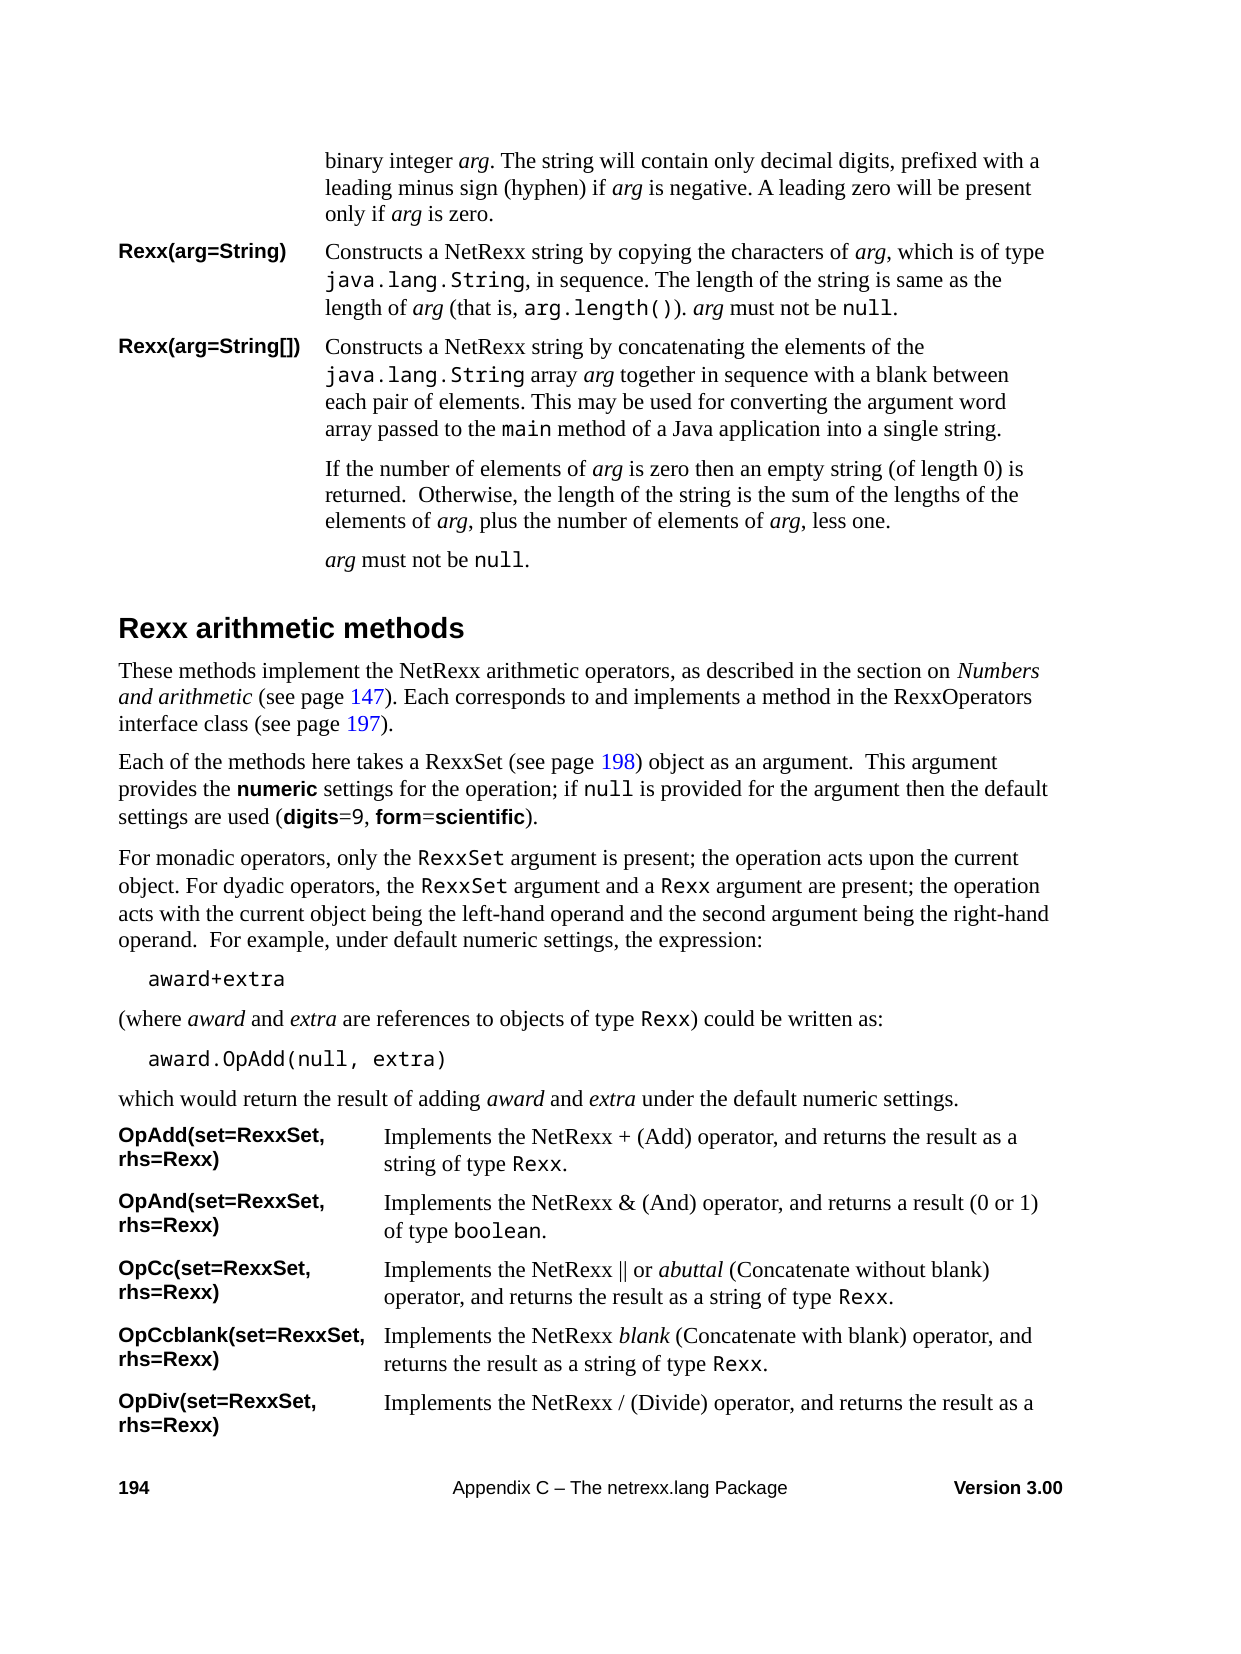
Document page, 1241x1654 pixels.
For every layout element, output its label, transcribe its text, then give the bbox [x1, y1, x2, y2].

table_cell OpCcblank(set=RexxSet, rhs=Rexx) [118, 1323, 384, 1389]
table_cell [118, 148, 325, 238]
table_cell binary integer arg. The string will contain only decimal digits, prefixed with a leading minus sign (hyphen) if arg is negative. A leading zero will be present only if arg is zero. [325, 148, 1063, 238]
text These methods implement the NetRexx arithmetic operators, as described in the section on Numbers and arithmetic (see page 141). Each corresponds to and implements a method in the RexxOperators interface class (see page 189). [118, 657, 1063, 736]
table_cell Constructs a NetRexx string by concatenating the elements of the java.lang.String array arg together in sequence with a blank between each pair of elements. This may be used for converting the argument word array passed to the main method of a Java application into a single string. If the number of elements of arg is zero then an empty string (of length 0) is returned. Otherwise, the length of the string is the sum of the lengths of the elements of arg, plus the number of elements of arg, less one. arg must not be null. [325, 334, 1063, 586]
table_header OpAdd(set=RexxSet, rhs=Rexx) [118, 1123, 384, 1189]
text award.OpAdd(null, extra) [148, 1044, 1063, 1073]
table_cell Constructs a NetRexx string by copying the characters of arg, which is of type java.lang.String, in sequence. The length of the string is same as the length of arg (that is, arg.length()). arg must not be null. [325, 239, 1063, 333]
subtitle Rexx arithmetic methods [118, 611, 1063, 644]
table_header Implements the NetRexx + (Add) operator, and returns the result as a string of type Rexx. [384, 1123, 1063, 1189]
table_cell OpAnd(set=RexxSet, rhs=Rexx) [118, 1189, 384, 1256]
table_cell OpDiv(set=RexxSet, rhs=Rexx) [118, 1389, 384, 1437]
text (where award and extra are references to objects of type Rexx) could be written as: [118, 1004, 1063, 1033]
text which would return the result of adding award and extra under the default numeric settings. [118, 1085, 1063, 1111]
table_cell OpCc(set=RexxSet, rhs=Rexx) [118, 1256, 384, 1322]
table_cell Implements the NetRexx & (And) operator, and returns a result (0 or 1) of type boolean. [384, 1189, 1063, 1256]
table_cell Rexx(arg=String) [118, 239, 325, 333]
text For monadic operators, only the RexxSet argument is present; the operation acts upon the current object. For dyadic operators, the RexxSet argument and a Rexx argument are present; the operation acts with the current object being the left-hand operand and the second argument being the right-hand operand. For example, under default numeric settings, the expression: [118, 843, 1063, 952]
table_cell Implements the NetRexx || or abuttal (Concatenate without blank) operator, and returns the result as a string of type Rexx. [384, 1256, 1063, 1322]
text award+extra [148, 964, 1063, 992]
table_cell Implements the NetRexx / (Divide) operator, and returns the result as a [384, 1389, 1063, 1437]
table_cell Implements the NetRexx blank (Concatenate with blank) operator, and returns the result as a string of type Rexx. [384, 1323, 1063, 1389]
text Each of the methods here takes a RexxSet (see page 190) object as an argument. This argument provides the numeric settings for the operation; if null is provided for the argument then the default settings are used (digits=9, form=scientific). [118, 748, 1063, 831]
table_cell Rexx(arg=String[]) [118, 334, 325, 586]
